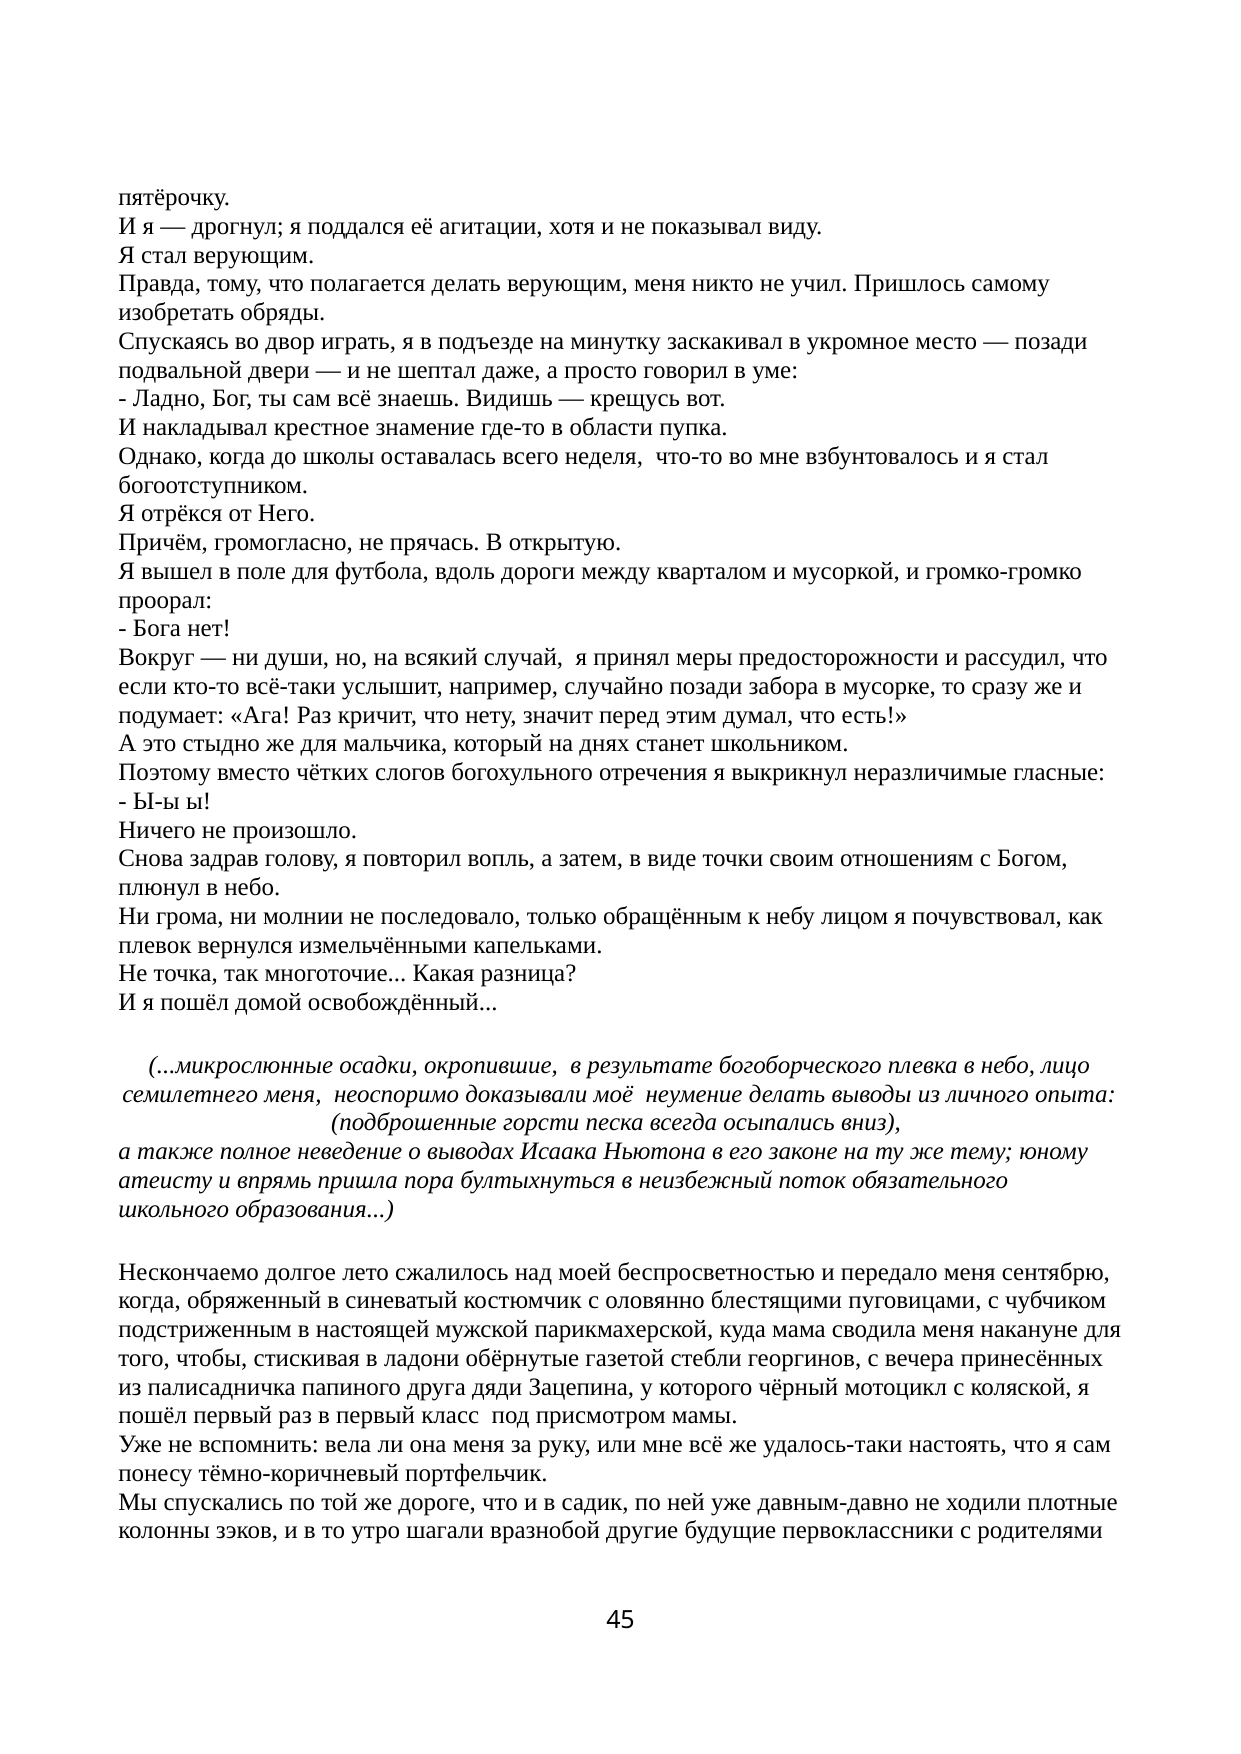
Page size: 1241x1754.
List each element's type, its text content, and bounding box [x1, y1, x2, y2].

text Однако, когда до школы оставалась всего неделя, что-то во мне взбунтовалось и я стал богоотступником. [118, 441, 1122, 498]
text Не точка, так многоточие... Какая разница? [118, 958, 1122, 987]
text Ни грома, ни молнии не последовало, только обращённым к небу лицом я почувствовал, как плевок вернулся измельчёнными капельками. [118, 901, 1122, 958]
text а также полное неведение о выводах Исаака Ньютона в его законе на ту же тему; юному атеисту и впрямь пришла пора бултыхнуться в неизбежный поток обязательного школьного образования...) [118, 1136, 1122, 1222]
text Уже не вспомнить: вела ли она меня за руку, или мне всё же удалось-таки настоять, что я сам понесу тёмно-коричневый портфельчик. [118, 1429, 1122, 1487]
text Я вышел в поле для футбола, вдоль дороги между кварталом и мусоркой, и громко-громко проорал: [118, 556, 1122, 613]
text Мы спускались по той же дороге, что и в садик, по ней уже давным-давно не ходили плотные колонны зэков, и в то утро шагали вразнобой другие будущие первоклассники с родителями [118, 1487, 1122, 1544]
text Вокруг — ни души, но, на всякий случай, я принял меры предосторожности и рассудил, что если кто-то всё-таки услышит, например, случайно позади забора в мусорке, то сразу же и подумает: «Ага! Раз кричит, что нету, значит перед этим думал, что есть!» [118, 642, 1122, 728]
text Правда, тому, что полагается делать верующим, меня никто не учил. Пришлось самому изобретать обряды. [118, 268, 1122, 326]
text И накладывал крестное знамение где-то в области пупка. [118, 412, 1122, 441]
text Спускаясь во двор играть, я в подъезде на минутку заскакивал в укромное место — позади подвальной двери — и не шептал даже, а просто говорил в уме: [118, 326, 1122, 383]
text И я — дрогнул; я поддался её агитации, хотя и не показывал виду. [118, 211, 1122, 240]
text Я отрёкся от Него. [118, 498, 1122, 527]
text А это стыдно же для мальчика, который на днях станет школьником. [118, 728, 1122, 757]
text (...микрослюнные осадки, окропившие, в результате богоборческого плевка в небо, лицо семилетнего меня, неоспоримо доказывали моё неумение делать выводы из личного опыта: (подброшенные горсти песка всегда осыпались вниз), [118, 1050, 1122, 1136]
text Нескончаемо долгое лето сжалилось над моей беспросветностью и передало меня сентябрю, когда, обряженный в синеватый костюмчик с оловянно блестящими пуговицами, с чубчиком подстриженным в настоящей мужской парикмахерской, куда мама сводила меня накануне для того, чтобы, стискивая в ладони обёрнутые газетой стебли георгинов, с вечера принесённых из палисадничка папиного друга дяди Зацепина, у которого чёрный мотоцикл с коляской, я пошёл первый раз в первый класс под присмотром мамы. [118, 1257, 1122, 1429]
text Я стал верующим. [118, 240, 1122, 268]
text - Ы-ы ы! [118, 786, 1122, 815]
text - Бога нет! [118, 613, 1122, 642]
text Причём, громогласно, не прячась. В открытую. [118, 527, 1122, 556]
text Ничего не произошло. [118, 815, 1122, 843]
text Поэтому вместо чётких слогов богохульного отречения я выкрикнул неразличимые гласные: [118, 757, 1122, 786]
text пятёрочку. [118, 182, 1122, 211]
text Снова задрав голову, я повторил вопль, а затем, в виде точки своим отношениям с Богом, плюнул в небо. [118, 843, 1122, 901]
text - Ладно, Бог, ты сам всё знаешь. Видишь — крещусь вот. [118, 383, 1122, 412]
text И я пошёл домой освобождённый... [118, 987, 1122, 1016]
